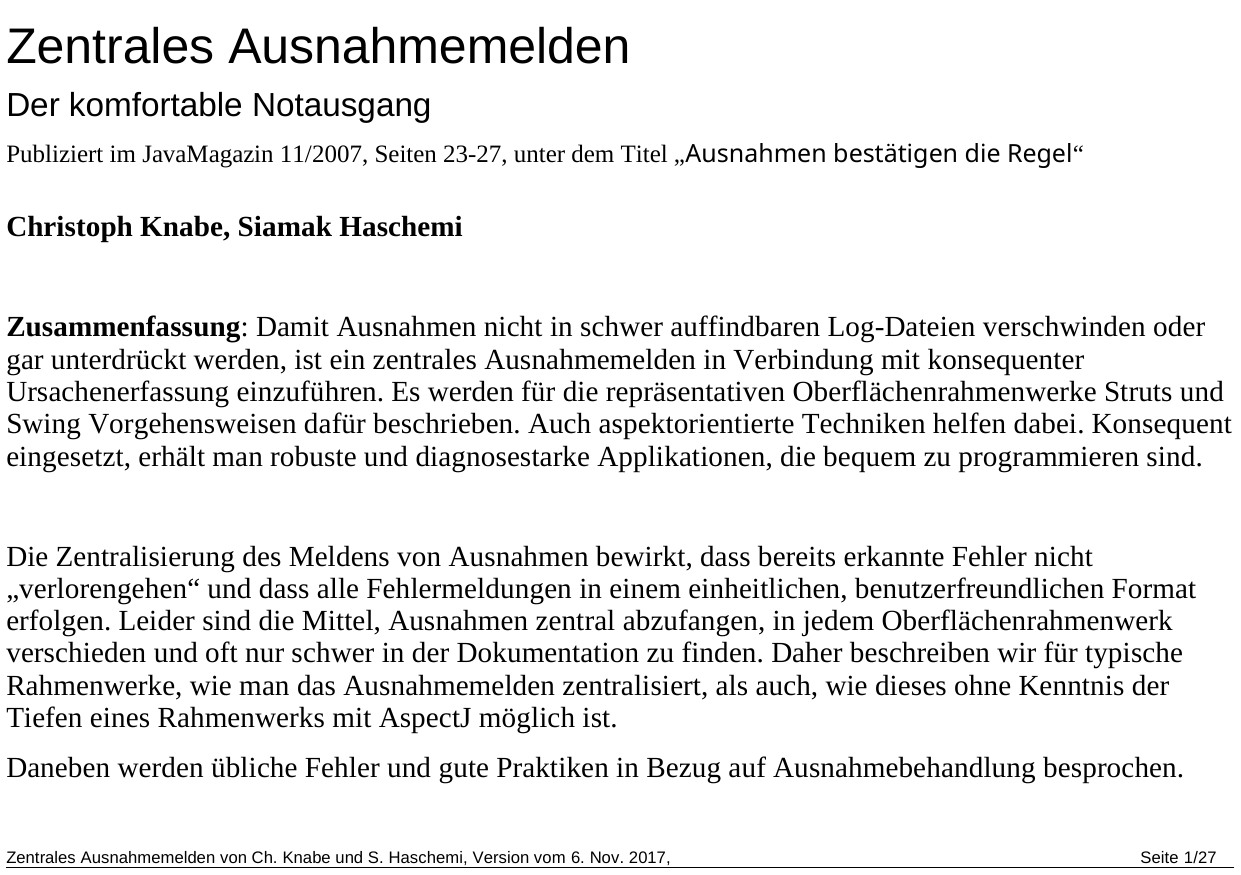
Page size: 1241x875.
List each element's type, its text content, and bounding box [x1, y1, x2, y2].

text Zentrales Ausnahmemelden [6, 18, 1234, 74]
text Zusammenfassung: Damit Ausnahmen nicht in schwer auffindbaren Log-Dateien verschwinden oder gar unterdrückt werden, ist ein zentrales Ausnahmemelden in Verbindung mit konsequenter Ursachenerfassung einzuführen. Es werden für die repräsentativen Oberflächenrahmenwerke Struts und Swing Vorgehensweisen dafür beschrieben. Auch aspektorientierte Techniken helfen dabei. Konsequent eingesetzt, erhält man robuste und diagnosestarke Applikationen, die bequem zu programmieren sind. [6, 311, 1234, 472]
text Christoph Knabe, Siamak Haschemi [6, 211, 1234, 243]
text Die Zentralisierung des Meldens von Ausnahmen bewirkt, dass bereits erkannte Fehler nicht „verlorengehen“ und dass alle Fehlermeldungen in einem einheitlichen, benutzerfreundlichen Format erfolgen. Leider sind die Mittel, Ausnahmen zentral abzufangen, in jedem Oberflächenrahmenwerk verschieden und oft nur schwer in der Dokumentation zu finden. Daher beschreiben wir für typische Rahmenwerke, wie man das Ausnahmemelden zentralisiert, als auch, wie dieses ohne Kenntnis der Tiefen eines Rahmenwerks mit AspectJ möglich ist. [6, 540, 1234, 734]
text Publiziert im JavaMagazin 11/2007, Seiten 23-27, unter dem Titel „Ausnahmen bestätigen die Regel“ [6, 136, 1234, 170]
text Daneben werden übliche Fehler und gute Praktiken in Bezug auf Ausnahmebehandlung besprochen. [6, 751, 1234, 784]
text Der komfortable Notausgang [6, 87, 1234, 124]
